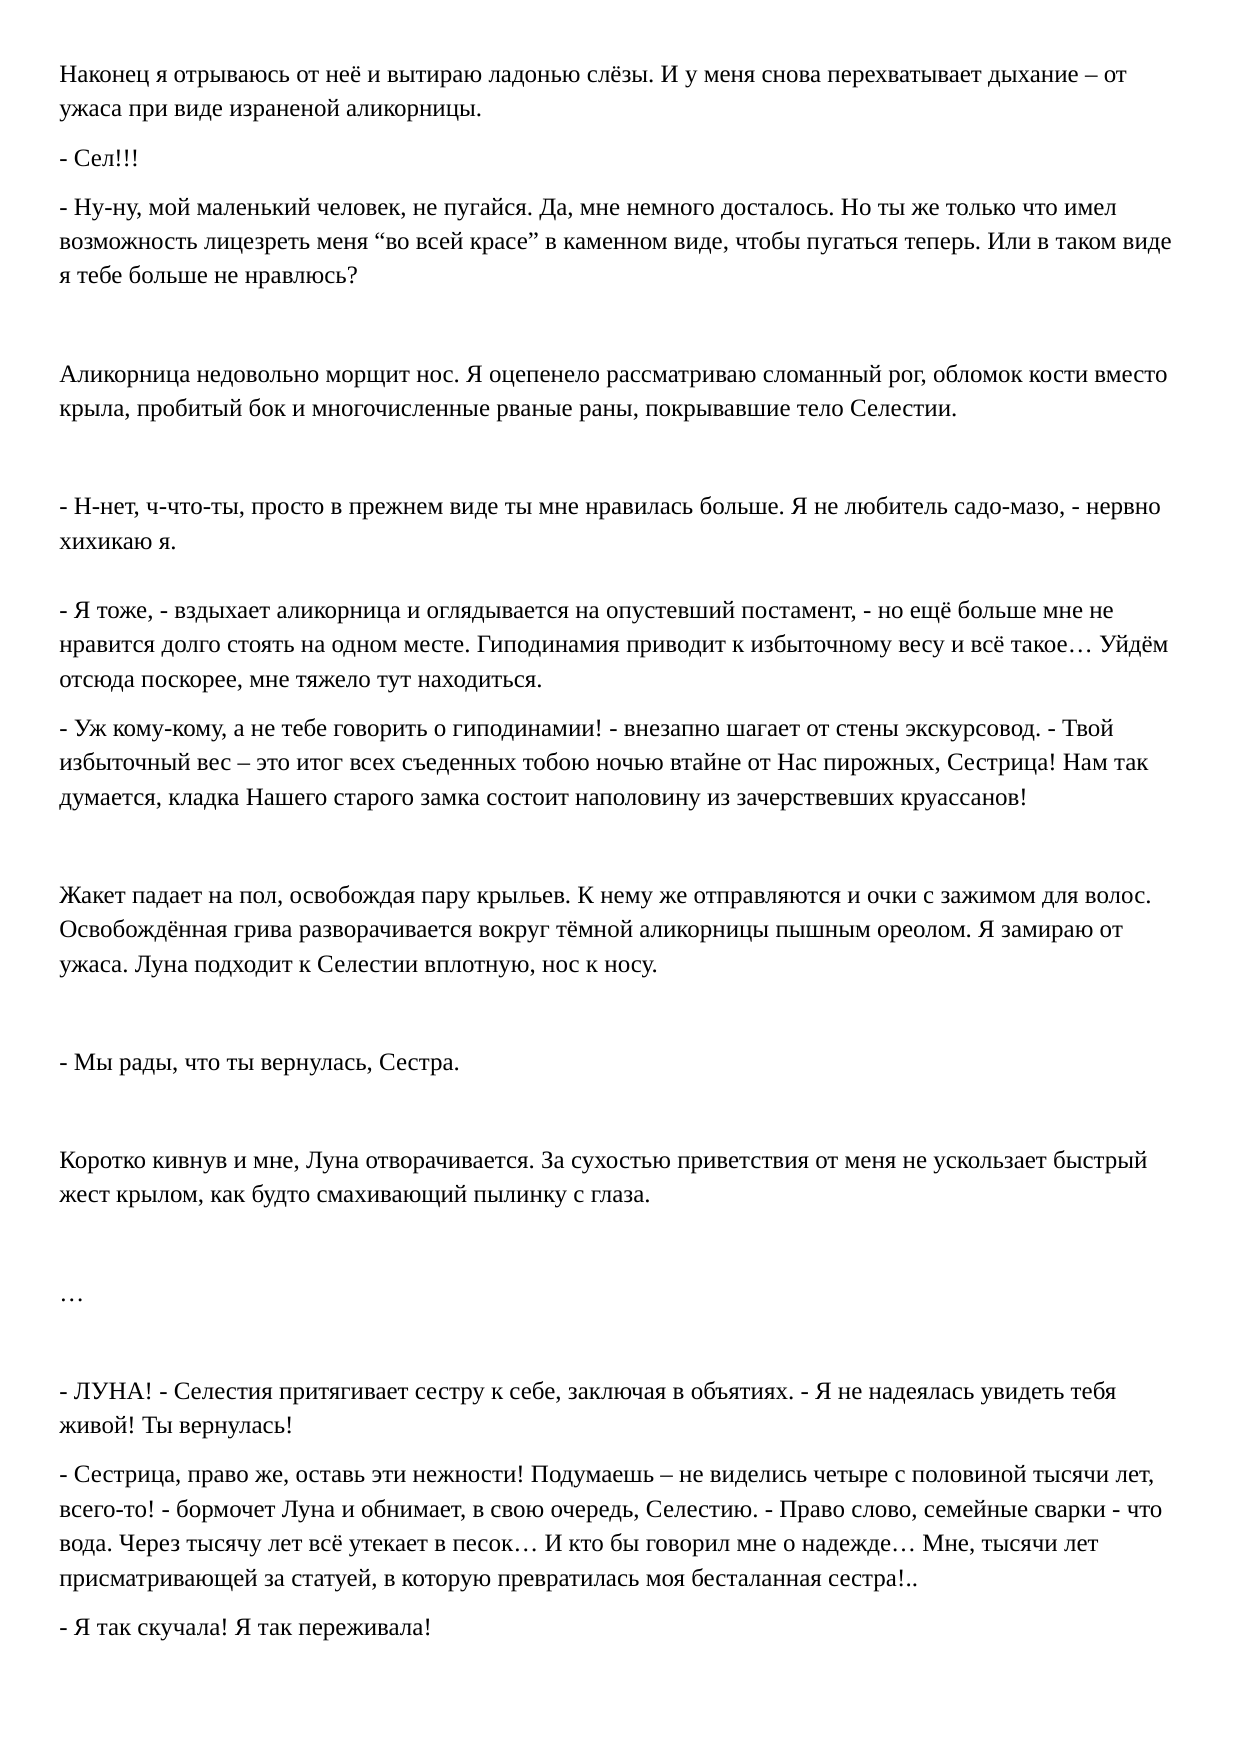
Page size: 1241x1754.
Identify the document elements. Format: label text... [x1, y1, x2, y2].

text - Уж кому-кому, а не тебе говорить о гиподинамии! - внезапно шагает от стены экскурсовод. - Твой избыточный вес – это итог всех съеденных тобою ночью втайне от Нас пирожных, Сестрица! Нам так думается, кладка Нашего старого замка состоит наполовину из зачерствевших круассанов! [59, 713, 1181, 811]
text - Ну-ну, мой маленький человек, не пугайся. Да, мне немного досталось. Но ты же только что имел возможность лицезреть меня “во всей красе” в каменном виде, чтобы пугаться теперь. Или в таком виде я тебе больше не нравлюсь? [59, 192, 1181, 289]
text - Сел!!! [59, 143, 1181, 171]
text Аликорница недовольно морщит нос. Я оцепенело рассматриваю сломанный рог, обломок кости вместо крыла, пробитый бок и многочисленные рваные раны, покрывавшие тело Селестии. [59, 359, 1181, 422]
text - Н-нет, ч-что-ты, просто в прежнем виде ты мне нравилась больше. Я не любитель садо-мазо, - нервно хихикаю я. - Я тоже, - вздыхает аликорница и оглядывается на опустевший постамент, - но ещё больше мне не нравится долго стоять на одном месте. Гиподинамия приводит к избыточному весу и всё такое… Уйдём отсюда поскорее, мне тяжело тут находиться. [59, 491, 1181, 692]
text Наконец я отрываюсь от неё и вытираю ладонью слёзы. И у меня снова перехватывает дыхание – от ужаса при виде израненой аликорницы. [59, 59, 1181, 122]
text - Сестрица, право же, оставь эти нежности! Подумаешь – не виделись четыре с половиной тысячи лет, всего-то! - бормочет Луна и обнимает, в свою очередь, Селестию. - Право слово, семейные сварки - что вода. Через тысячу лет всё утекает в песок… И кто бы говорил мне о надежде… Мне, тысячи лет присматривающей за статуей, в которую превратилась моя бесталанная сестра!.. [59, 1459, 1181, 1592]
text - Мы рады, что ты вернулась, Сестра. [59, 1047, 1181, 1076]
text Жакет падает на пол, освобождая пару крыльев. К нему же отправляются и очки с зажимом для волос. Освобождённая грива разворачивается вокруг тёмной аликорницы пышным ореолом. Я замираю от ужаса. Луна подходит к Селестии вплотную, нос к носу. [59, 880, 1181, 978]
text - Я так скучала! Я так переживала! [59, 1612, 1181, 1641]
text … [59, 1278, 1181, 1306]
text Коротко кивнув и мне, Луна отворачивается. За сухостью приветствия от меня не ускользает быстрый жест крылом, как будто смахивающий пылинку с глаза. [59, 1145, 1181, 1208]
text - ЛУНА! - Селестия притягивает сестру к себе, заключая в объятиях. - Я не надеялась увидеть тебя живой! Ты вернулась! [59, 1376, 1181, 1439]
